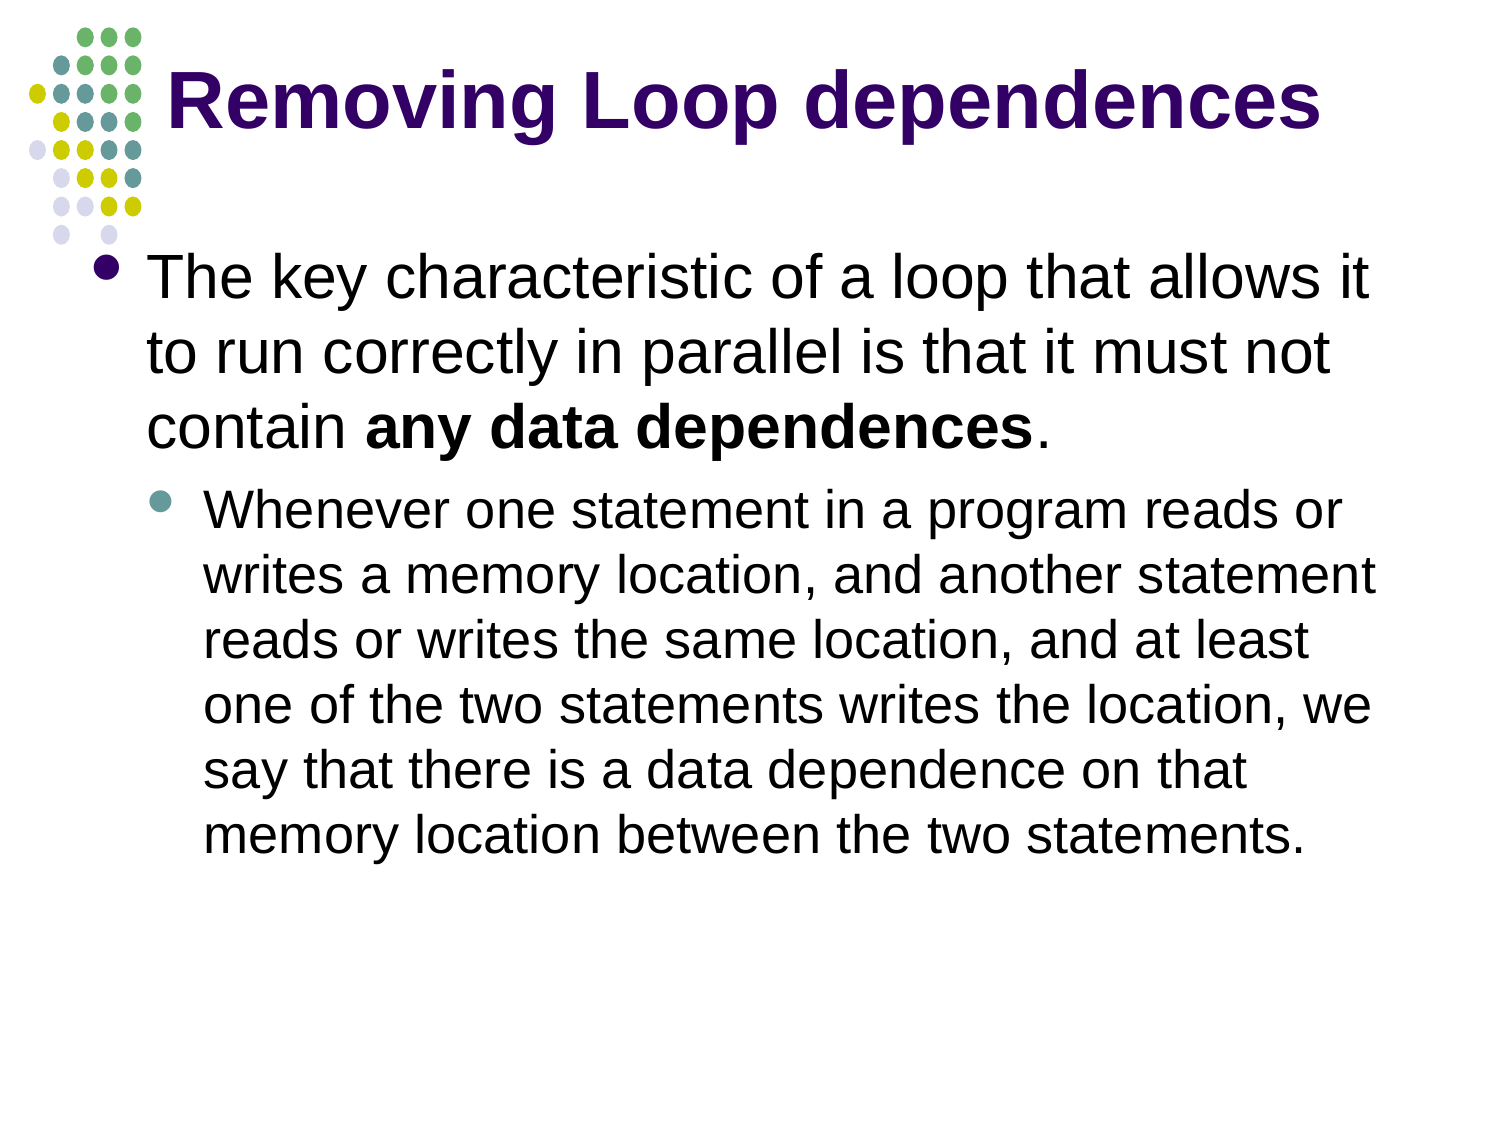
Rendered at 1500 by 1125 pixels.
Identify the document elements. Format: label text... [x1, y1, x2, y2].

title Removing Loop dependences [151, 40, 1390, 176]
list The key characteristic of a loop that allows it to run correctly in parallel is that it must not contain any data dependences. Whenever one statement in a program reads or writes a memory location, and another statement reads or writes the same location, and at least one of the two statements writes the location, we say that there is a data dependence on that memory location between the two statements. [75, 228, 1426, 1006]
